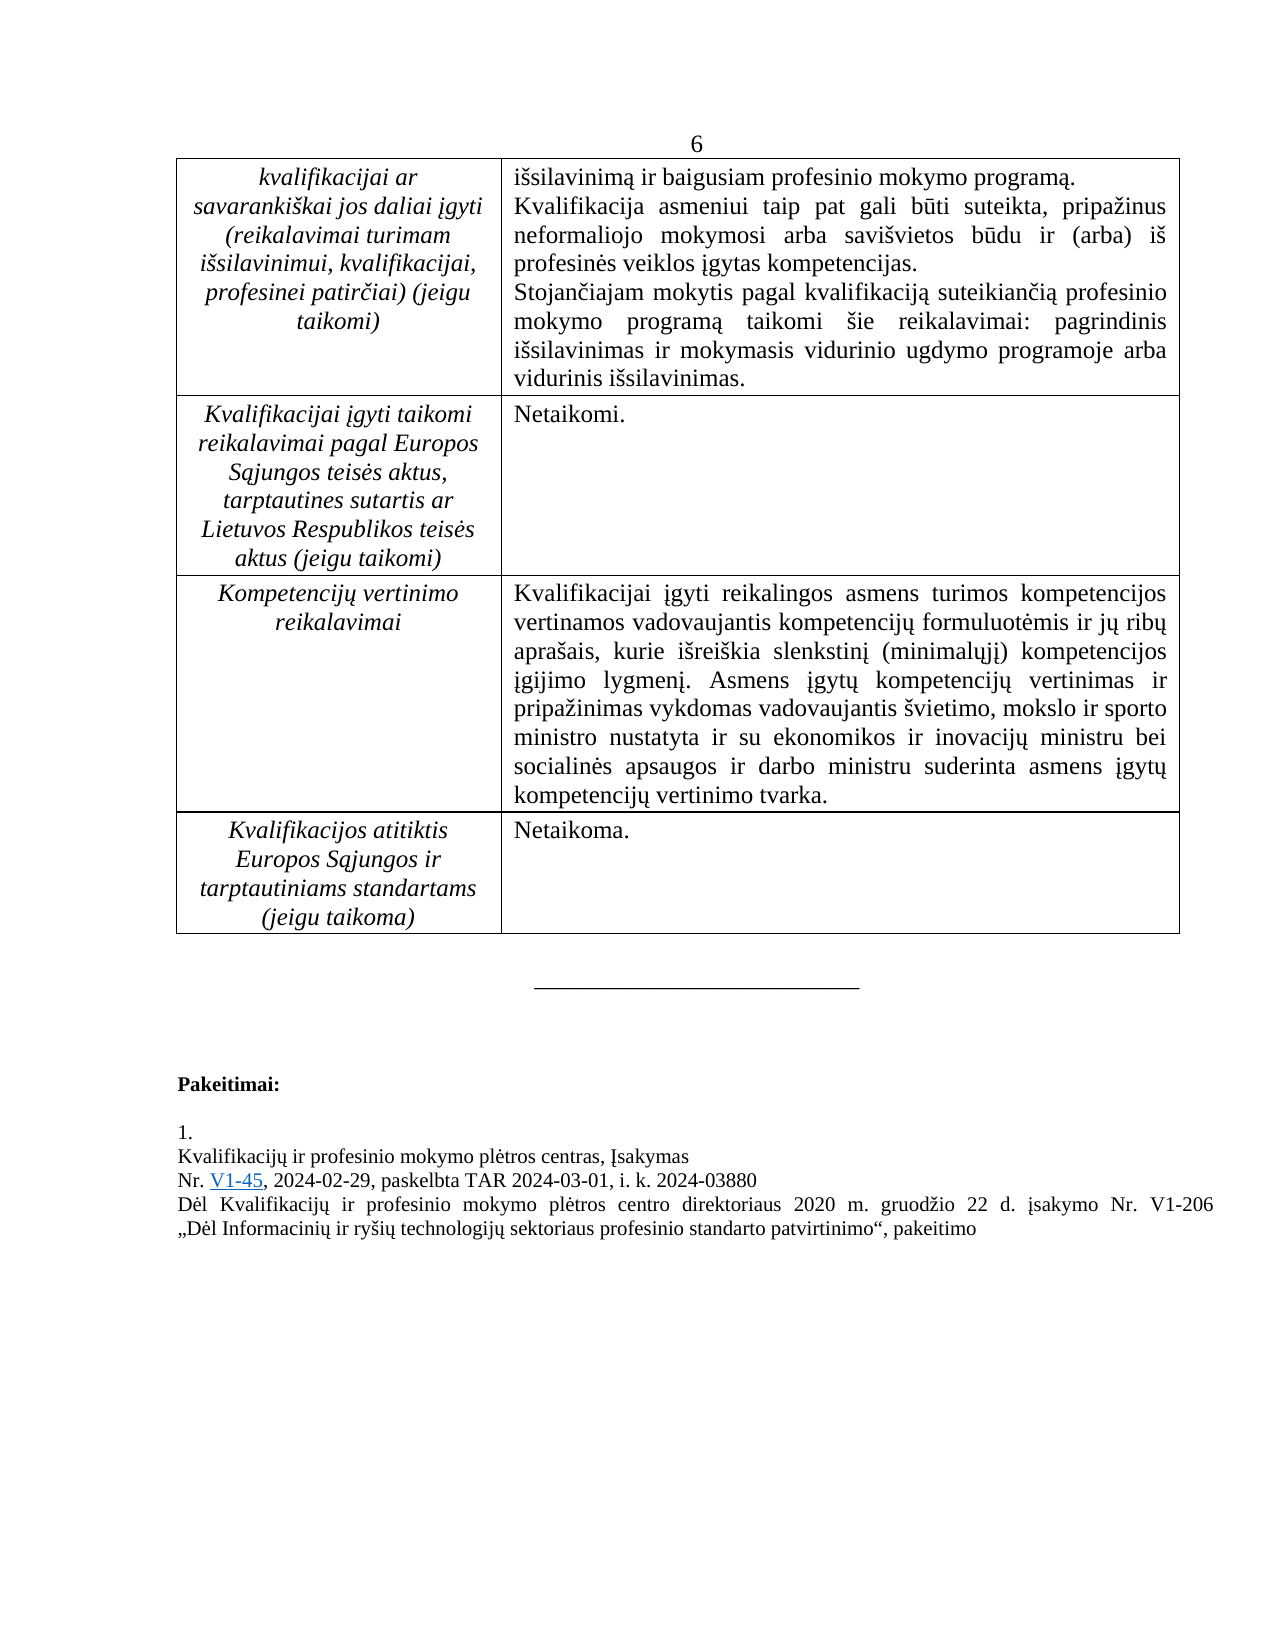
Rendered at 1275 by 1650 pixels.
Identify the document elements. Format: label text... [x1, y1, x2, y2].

text Nr. V1-45, 2024-02-29, paskelbta TAR 2024-03-01, i. k. 2024-03880 [177, 1168, 1216, 1192]
table_cell Kompetencijų vertinimo reikalavimai [177, 576, 501, 811]
table_cell Kvalifikacijai įgyti reikalingos asmens turimos kompetencijos vertinamos vadovaujantis kompetencijų formuluotėmis ir jų ribų aprašais, kurie išreiškia slenkstinį (minimalųjį) kompetencijos įgijimo lygmenį. Asmens įgytų kompetencijų vertinimas ir pripažinimas vykdomas vadovaujantis švietimo, mokslo ir sporto ministro nustatyta ir su ekonomikos ir inovacijų ministru bei socialinės apsaugos ir darbo ministru suderinta asmens įgytų kompetencijų vertinimo tvarka. [502, 576, 1179, 811]
text __________________________ [177, 963, 1216, 992]
table_cell Kvalifikacijai įgyti taikomi reikalavimai pagal Europos Sąjungos teisės aktus, tarptautines sutartis ar Lietuvos Respublikos teisės aktus (jeigu taikomi) [177, 396, 501, 574]
table_cell Kvalifikacijos atitiktis Europos Sąjungos ir tarptautiniams standartams (jeigu taikoma) [177, 813, 501, 933]
text Kvalifikacijų ir profesinio mokymo plėtros centras, Įsakymas [177, 1144, 1216, 1168]
table_cell Netaikomi. [502, 396, 1179, 574]
text 1. [177, 1119, 1216, 1144]
table_cell išsilavinimą ir baigusiam profesinio mokymo programą. Kvalifikacija asmeniui taip pat gali būti suteikta, pripažinus neformaliojo mokymosi arba savišvietos būdu ir (arba) iš profesinės veiklos įgytas kompetencijas. Stojančiajam mokytis pagal kvalifikaciją suteikiančią profesinio mokymo programą taikomi šie reikalavimai: pagrindinis išsilavinimas ir mokymasis vidurinio ugdymo programoje arba vidurinis išsilavinimas. [502, 159, 1179, 395]
table_cell kvalifikacijai ar savarankiškai jos daliai įgyti (reikalavimai turimam išsilavinimui, kvalifikacijai, profesinei patirčiai) (jeigu taikomi) [177, 159, 501, 395]
text Dėl Kvalifikacijų ir profesinio mokymo plėtros centro direktoriaus 2020 m. gruodžio 22 d. įsakymo Nr. V1-206 „Dėl Informacinių ir ryšių technologijų sektoriaus profesinio standarto patvirtinimo“, pakeitimo [177, 1192, 1216, 1240]
table_cell Netaikoma. [502, 813, 1179, 933]
text Pakeitimai: [177, 1071, 1216, 1096]
